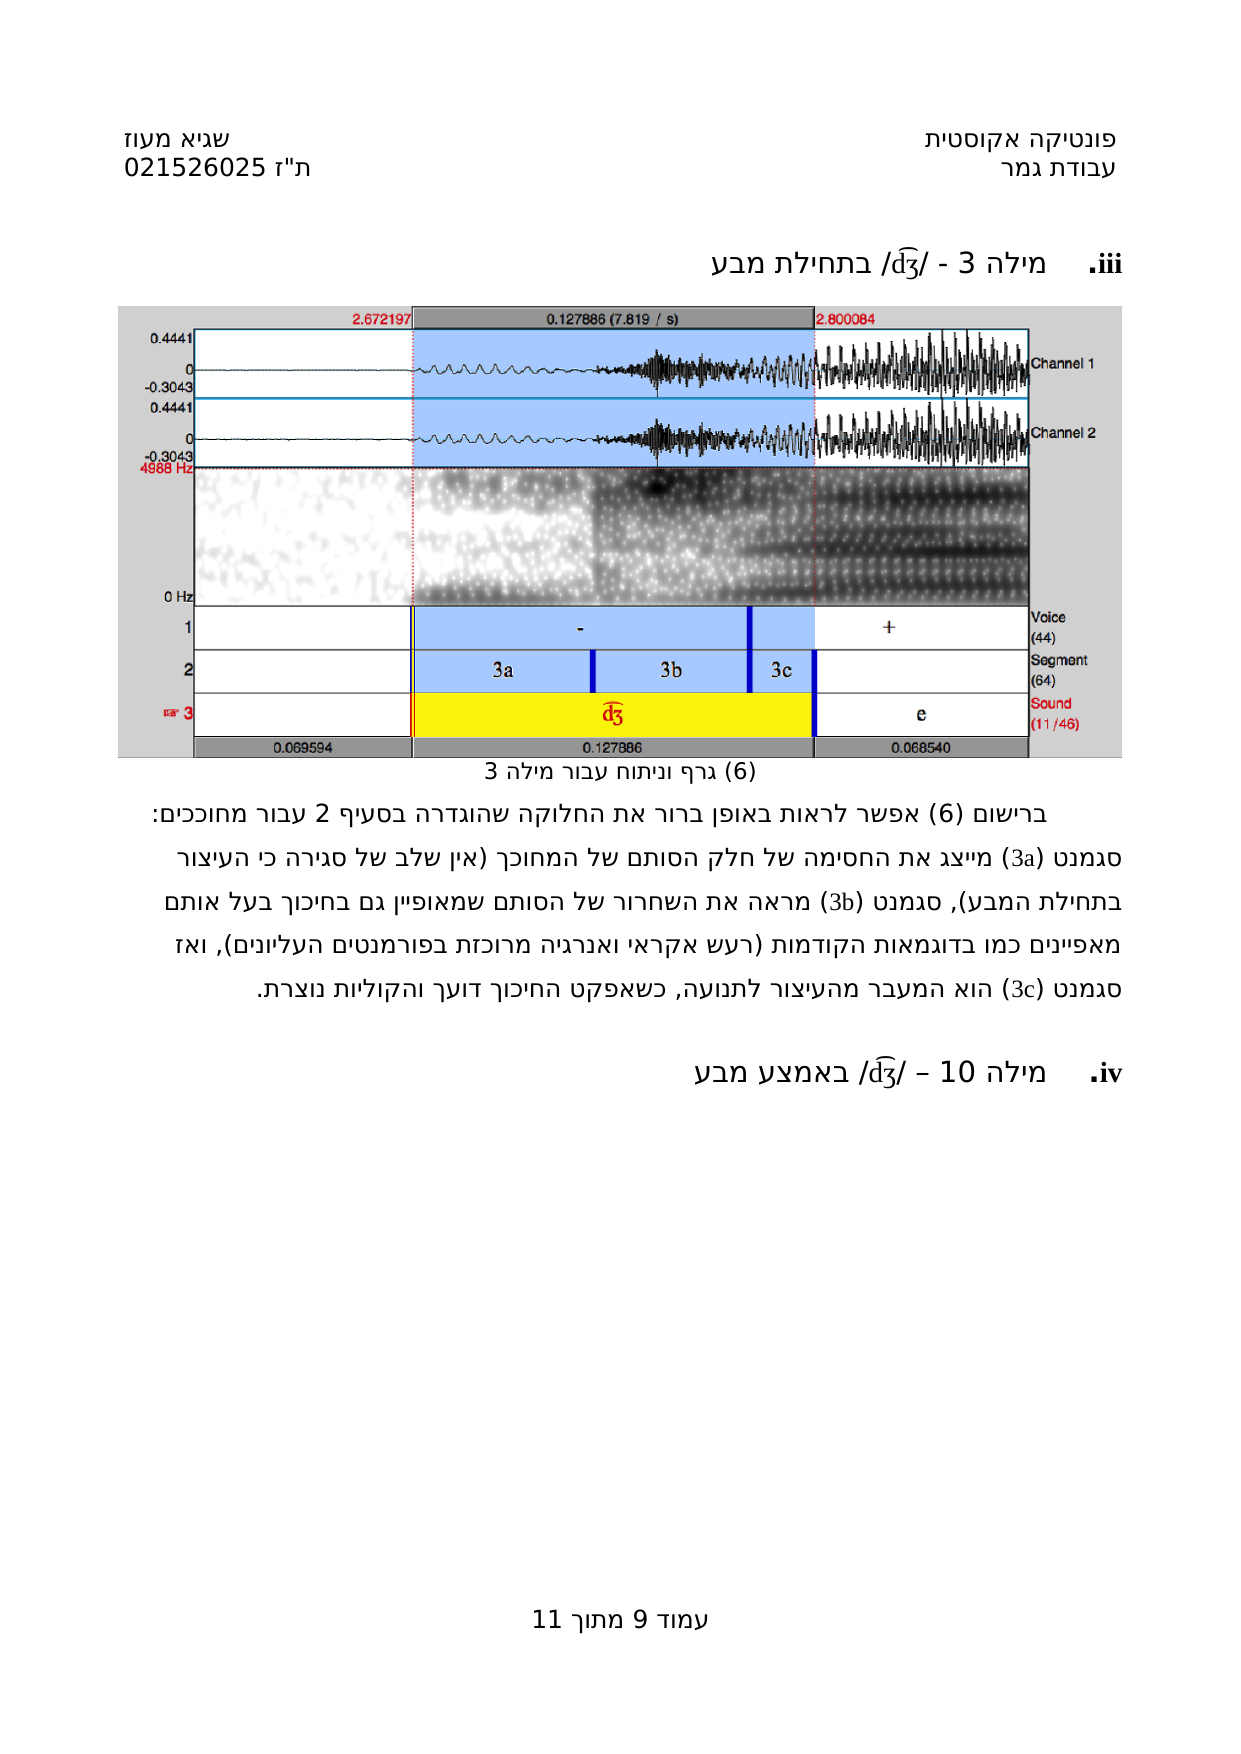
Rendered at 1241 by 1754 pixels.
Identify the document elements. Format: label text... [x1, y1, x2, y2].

text (6) גרף וניתוח עבור מילה 3 [118, 758, 1122, 784]
subtitle מילה 3 - /d͡ʒ/ בתחילת מבע [118, 247, 1122, 281]
subtitle מילה 10 – /d͡ʒ/ באמצע מבע [118, 1056, 1122, 1090]
picture [117, 306, 1123, 758]
text ברישום (6) אפשר לראות באופן ברור את החלוקה שהוגדרה בסעיף 2 עבור מחוככים: סגמנט (3a) מייצג את החסימה של חלק הסותם של המחוכך (אין שלב של סגירה כי העיצור בתחילת המבע), סגמנט (3b) מראה את השחרור של הסותם שמאופיין גם בחיכוך בעל אותם מאפיינים כמו בדוגמאות הקודמות (רעש אקראי ואנרגיה מרוכזת בפורמנטים העליונים), ואז סגמנט (3c) הוא המעבר מהעיצור לתנועה, כשאפקט החיכוך דועך והקוליות נוצרת. [118, 784, 1122, 1003]
text [118, 293, 1122, 306]
